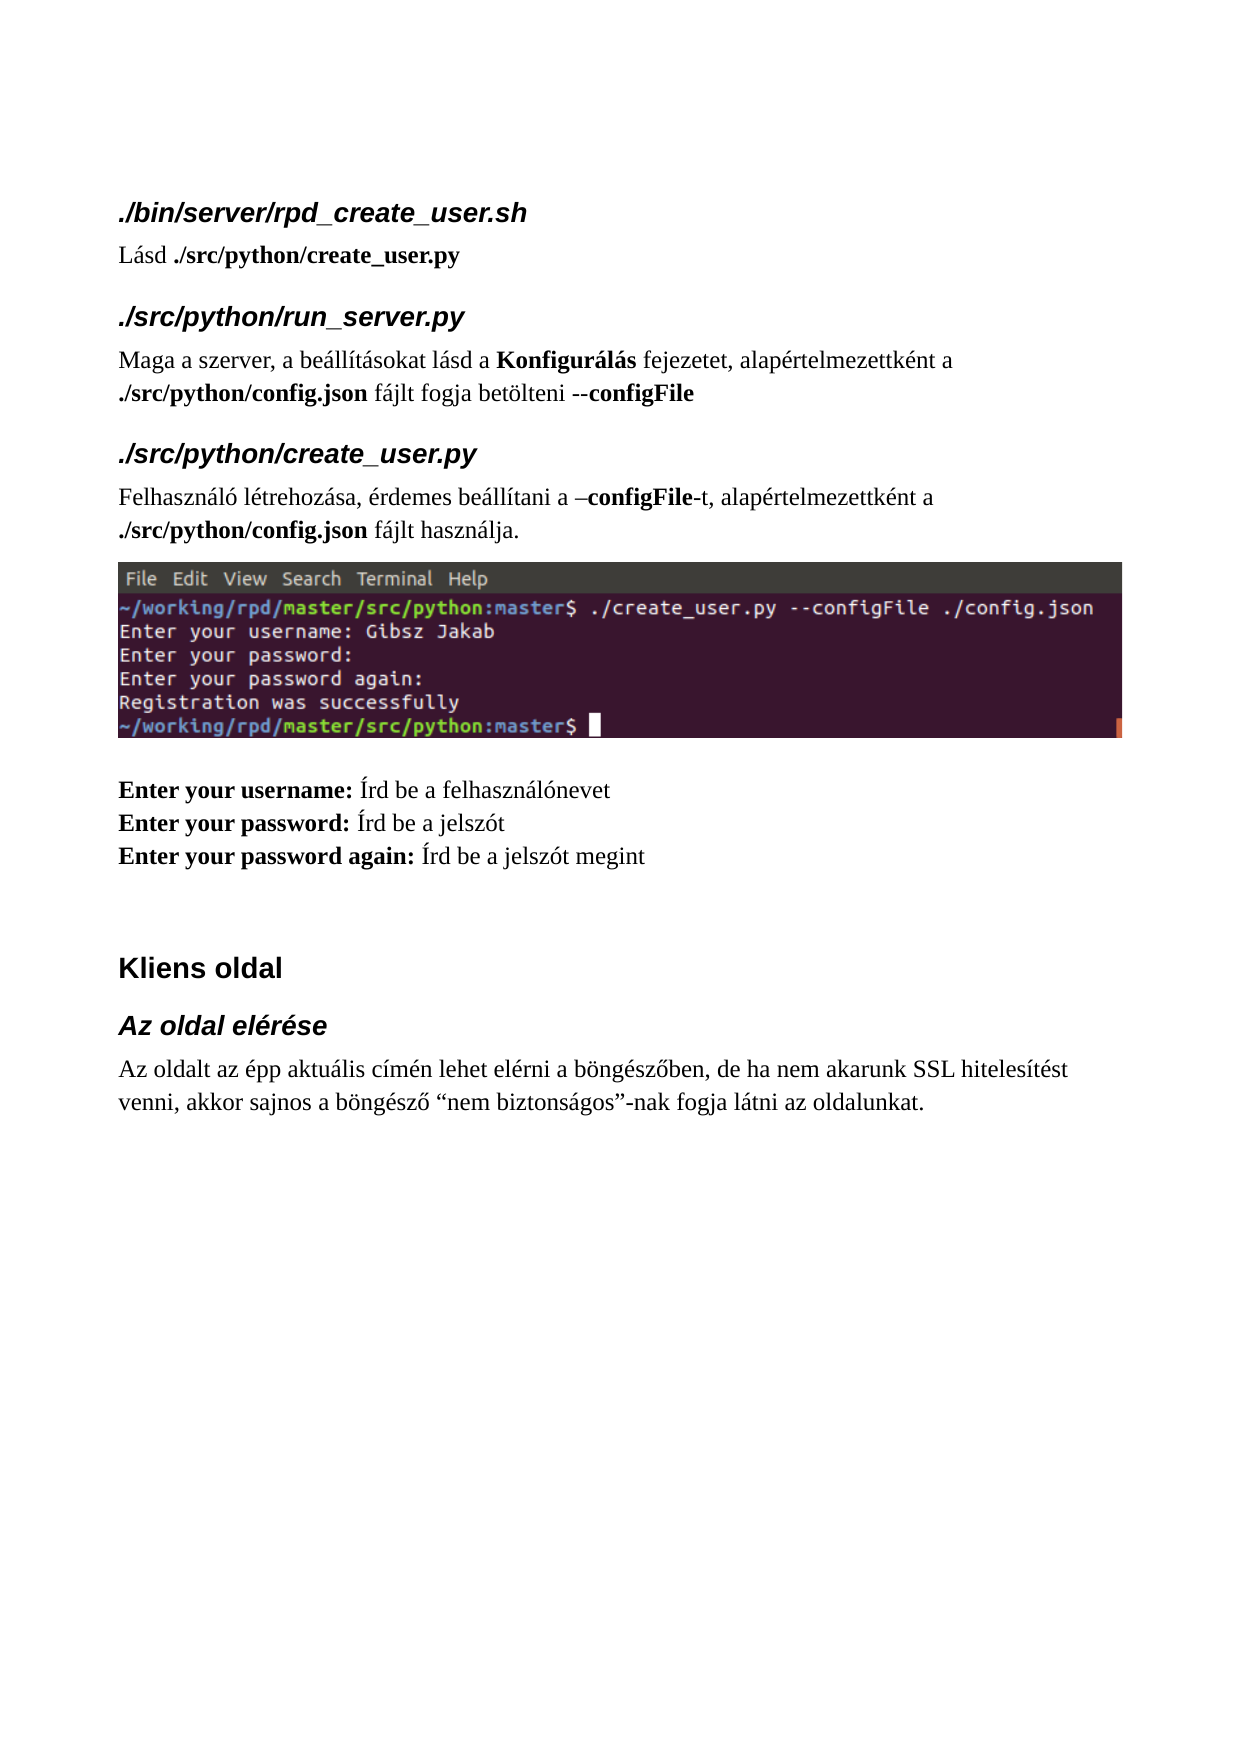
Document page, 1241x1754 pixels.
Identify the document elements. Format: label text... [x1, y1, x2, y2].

text Enter your username: Írd be a felhasználónevet Enter your password: Írd be a jelszót Enter your password again: Írd be a jelszót megint [118, 738, 1122, 870]
text Maga a szerver, a beállításokat lásd a Konfigurálás fejezetet, alapértelmezettként a ./src/python/config.json fájlt fogja betölteni --configFile [118, 345, 1122, 407]
subtitle ./src/python/create_user.py [118, 438, 1122, 470]
text Felhasználó létrehozása, érdemes beállítani a –configFile-t, alapértelmezettként a ./src/python/config.json fájlt használja. [118, 482, 1122, 544]
picture [118, 562, 1123, 738]
text Az oldalt az épp aktuális címén lehet elérni a böngészőben, de ha nem akarunk SSL hitelesítést venni, akkor sajnos a böngésző “nem biztonságos”-nak fogja látni az oldalunkat. [118, 1054, 1122, 1116]
subtitle ./bin/server/rpd_create_user.sh [118, 196, 1122, 228]
subtitle Az oldal elérése [118, 1009, 1122, 1041]
subtitle ./src/python/run_server.py [118, 300, 1122, 332]
subtitle Kliens oldal [118, 951, 1122, 984]
text Lásd ./src/python/create_user.py [118, 240, 1122, 269]
